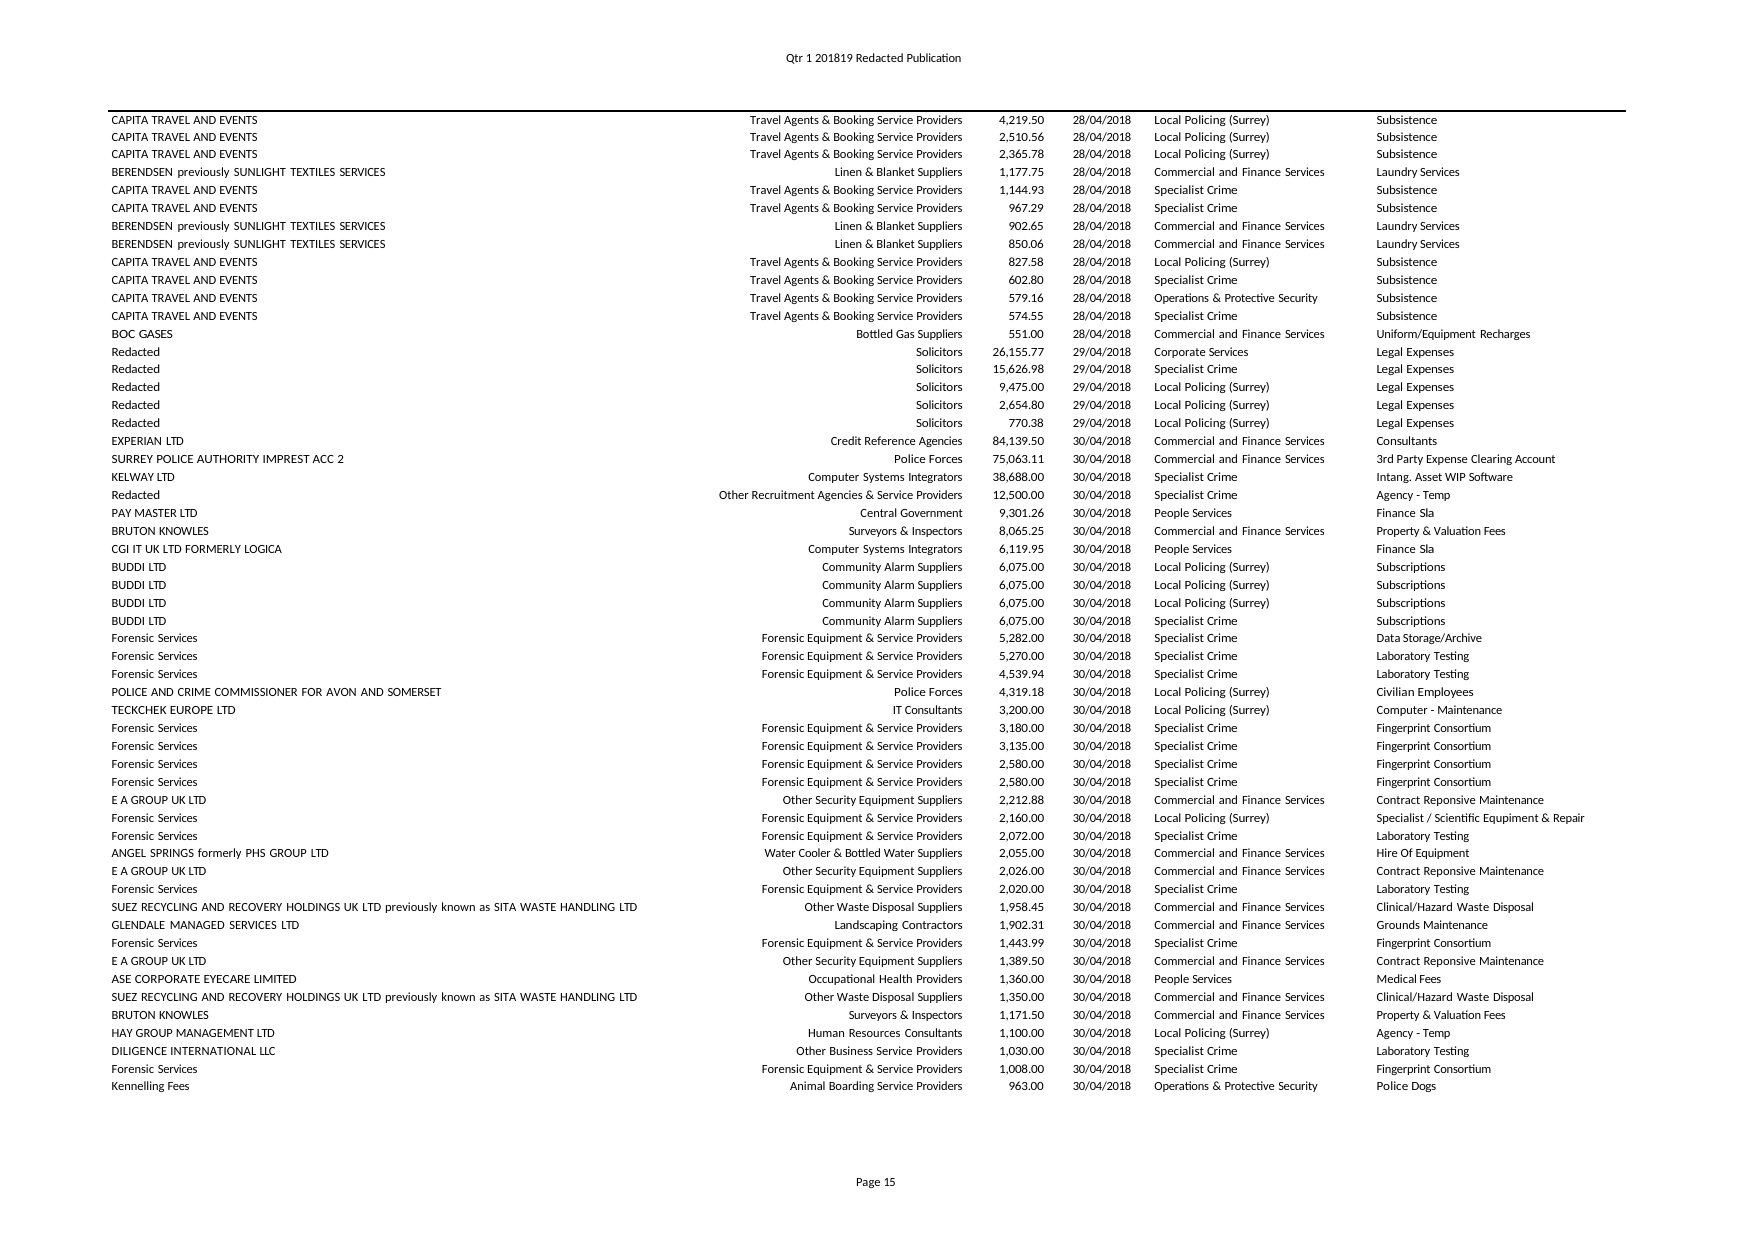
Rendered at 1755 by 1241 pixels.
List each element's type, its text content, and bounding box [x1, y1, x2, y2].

table_cell 75,063.11 [965, 451, 1050, 468]
table_cell Subscriptions [1373, 576, 1626, 594]
table_cell Property & Valuation Fees [1373, 1006, 1626, 1024]
table_cell CAPITA TRAVEL AND EVENTS [108, 271, 673, 289]
table_cell Travel Agents & Booking Service Providers [673, 128, 964, 146]
table_cell Specialist Crime [1151, 486, 1373, 504]
table_cell Specialist Crime [1151, 182, 1373, 199]
table_cell 9,475.00 [965, 379, 1050, 397]
table_cell SUEZ RECYCLING AND RECOVERY HOLDINGS UK LTD previously known as SITA WASTE HANDLING LTD [108, 899, 673, 916]
table_cell CGI IT UK LTD FORMERLY LOGICA [108, 540, 673, 558]
table_cell Laboratory Testing [1373, 648, 1626, 666]
table_cell Commercial and Finance Services [1151, 522, 1373, 540]
table_cell 2,020.00 [965, 881, 1050, 898]
table_cell Specialist Crime [1151, 1060, 1373, 1078]
table_cell 902.65 [965, 218, 1050, 235]
table_cell 30/04/2018 [1050, 970, 1151, 988]
table_cell 2,055.00 [965, 845, 1050, 863]
table_cell Local Policing (Surrey) [1151, 415, 1373, 433]
table_cell 30/04/2018 [1050, 576, 1151, 594]
table_cell Finance Sla [1373, 540, 1626, 558]
table_cell CAPITA TRAVEL AND EVENTS [108, 307, 673, 325]
table_cell Subsistence [1373, 182, 1626, 199]
table_cell Forensic Equipment & Service Providers [673, 1060, 964, 1078]
table_cell Police Forces [673, 451, 964, 468]
table_cell Specialist Crime [1151, 271, 1373, 289]
table_cell Forensic Equipment & Service Providers [673, 827, 964, 845]
table_cell Specialist Crime [1151, 827, 1373, 845]
table_cell Bottled Gas Suppliers [673, 325, 964, 343]
table_cell 2,365.78 [965, 146, 1050, 164]
table_cell 30/04/2018 [1050, 504, 1151, 522]
table_cell Computer - Maintenance [1373, 701, 1626, 719]
table_cell CAPITA TRAVEL AND EVENTS [108, 112, 673, 128]
table_cell 551.00 [965, 325, 1050, 343]
table_cell KELWAY LTD [108, 469, 673, 486]
table_cell Agency - Temp [1373, 1024, 1626, 1042]
table_cell Linen & Blanket Suppliers [673, 235, 964, 253]
table_cell 4,539.94 [965, 666, 1050, 683]
table_cell Police Forces [673, 684, 964, 701]
table_cell SUEZ RECYCLING AND RECOVERY HOLDINGS UK LTD previously known as SITA WASTE HANDLING LTD [108, 988, 673, 1006]
table_cell BUDDI LTD [108, 612, 673, 630]
table_cell Other Security Equipment Suppliers [673, 953, 964, 970]
table_cell 5,282.00 [965, 630, 1050, 648]
table_cell Fingerprint Consortium [1373, 773, 1626, 791]
table_cell Travel Agents & Booking Service Providers [673, 146, 964, 164]
table_cell Forensic Services [108, 827, 673, 845]
table_cell Subsistence [1373, 200, 1626, 217]
table_cell Specialist / Scientific Equpiment & Repair [1373, 809, 1626, 827]
table_cell DILIGENCE INTERNATIONAL LLC [108, 1042, 673, 1060]
table_cell Fingerprint Consortium [1373, 719, 1626, 737]
table_cell Forensic Equipment & Service Providers [673, 737, 964, 755]
table_cell Operations & Protective Security [1151, 289, 1373, 307]
table_cell Travel Agents & Booking Service Providers [673, 307, 964, 325]
table_cell 30/04/2018 [1050, 988, 1151, 1006]
table_cell Consultants [1373, 433, 1626, 451]
table_cell 30/04/2018 [1050, 594, 1151, 612]
table_cell Clinical/Hazard Waste Disposal [1373, 988, 1626, 1006]
table_cell 30/04/2018 [1050, 1042, 1151, 1060]
table_cell 29/04/2018 [1050, 343, 1151, 361]
table_cell 29/04/2018 [1050, 397, 1151, 415]
table_cell 1,902.31 [965, 916, 1050, 934]
table_cell Forensic Equipment & Service Providers [673, 666, 964, 683]
table_cell Uniform/Equipment Recharges [1373, 325, 1626, 343]
table_cell 29/04/2018 [1050, 361, 1151, 379]
table_cell Community Alarm Suppliers [673, 594, 964, 612]
table_cell Commercial and Finance Services [1151, 916, 1373, 934]
table_cell 30/04/2018 [1050, 540, 1151, 558]
table_cell Forensic Services [108, 630, 673, 648]
table_cell Specialist Crime [1151, 612, 1373, 630]
table_cell Local Policing (Surrey) [1151, 594, 1373, 612]
table_cell Laundry Services [1373, 218, 1626, 235]
table_cell Other Security Equipment Suppliers [673, 791, 964, 809]
table_cell 1,171.50 [965, 1006, 1050, 1024]
table_cell Redacted [108, 415, 673, 433]
table_cell Forensic Equipment & Service Providers [673, 881, 964, 898]
table_cell People Services [1151, 504, 1373, 522]
table_cell Subscriptions [1373, 612, 1626, 630]
table_cell Linen & Blanket Suppliers [673, 218, 964, 235]
table_cell Local Policing (Surrey) [1151, 253, 1373, 271]
table_cell 1,360.00 [965, 970, 1050, 988]
table_cell PAY MASTER LTD [108, 504, 673, 522]
table_cell Specialist Crime [1151, 200, 1373, 217]
table_cell Legal Expenses [1373, 361, 1626, 379]
table_cell Subsistence [1373, 289, 1626, 307]
table_cell Local Policing (Surrey) [1151, 379, 1373, 397]
table_cell Computer Systems Integrators [673, 469, 964, 486]
table_cell Local Policing (Surrey) [1151, 576, 1373, 594]
table_cell Solicitors [673, 379, 964, 397]
table_cell 30/04/2018 [1050, 648, 1151, 666]
table_cell 6,075.00 [965, 612, 1050, 630]
table_cell 4,219.50 [965, 112, 1050, 128]
table_cell 30/04/2018 [1050, 486, 1151, 504]
table_cell Specialist Crime [1151, 773, 1373, 791]
table_cell Civilian Employees [1373, 684, 1626, 701]
table_cell 2,026.00 [965, 863, 1050, 881]
table_cell Forensic Services [108, 1060, 673, 1078]
table_cell Data Storage/Archive [1373, 630, 1626, 648]
table_cell 30/04/2018 [1050, 666, 1151, 683]
table_cell 963.00 [965, 1078, 1050, 1095]
table_cell Other Waste Disposal Suppliers [673, 988, 964, 1006]
table_cell Forensic Equipment & Service Providers [673, 935, 964, 952]
table_cell Laboratory Testing [1373, 881, 1626, 898]
table_cell 28/04/2018 [1050, 200, 1151, 217]
table_cell CAPITA TRAVEL AND EVENTS [108, 146, 673, 164]
table_cell Commercial and Finance Services [1151, 953, 1373, 970]
table_cell Community Alarm Suppliers [673, 612, 964, 630]
table_cell Specialist Crime [1151, 719, 1373, 737]
table_cell Human Resources Consultants [673, 1024, 964, 1042]
table_cell Laundry Services [1373, 235, 1626, 253]
table_cell Subsistence [1373, 271, 1626, 289]
table_cell Specialist Crime [1151, 737, 1373, 755]
table_cell Grounds Maintenance [1373, 916, 1626, 934]
table_cell Fingerprint Consortium [1373, 935, 1626, 952]
table_cell 6,119.95 [965, 540, 1050, 558]
table_cell Travel Agents & Booking Service Providers [673, 112, 964, 128]
table_cell 30/04/2018 [1050, 630, 1151, 648]
table_cell Community Alarm Suppliers [673, 558, 964, 576]
table_cell 28/04/2018 [1050, 253, 1151, 271]
table_cell 1,389.50 [965, 953, 1050, 970]
table_cell Forensic Equipment & Service Providers [673, 719, 964, 737]
table_cell 8,065.25 [965, 522, 1050, 540]
table_cell Forensic Services [108, 881, 673, 898]
table_cell 28/04/2018 [1050, 289, 1151, 307]
table_cell 30/04/2018 [1050, 558, 1151, 576]
table_cell SURREY POLICE AUTHORITY IMPREST ACC 2 [108, 451, 673, 468]
table_cell 3,135.00 [965, 737, 1050, 755]
table_cell 30/04/2018 [1050, 773, 1151, 791]
table_cell 1,030.00 [965, 1042, 1050, 1060]
table_cell EXPERIAN LTD [108, 433, 673, 451]
table_cell Laboratory Testing [1373, 666, 1626, 683]
table_cell Specialist Crime [1151, 666, 1373, 683]
table_cell Commercial and Finance Services [1151, 235, 1373, 253]
table_cell Contract Reponsive Maintenance [1373, 791, 1626, 809]
table_cell BRUTON KNOWLES [108, 522, 673, 540]
table_cell 602.80 [965, 271, 1050, 289]
table_cell Redacted [108, 379, 673, 397]
table_cell ASE CORPORATE EYECARE LIMITED [108, 970, 673, 988]
table_cell 28/04/2018 [1050, 112, 1151, 128]
table_cell CAPITA TRAVEL AND EVENTS [108, 289, 673, 307]
table_cell Commercial and Finance Services [1151, 218, 1373, 235]
table_cell 2,212.88 [965, 791, 1050, 809]
table_cell 30/04/2018 [1050, 433, 1151, 451]
table_cell Other Recruitment Agencies & Service Providers [673, 486, 964, 504]
table_cell Animal Boarding Service Providers [673, 1078, 964, 1095]
table_cell 30/04/2018 [1050, 809, 1151, 827]
table_cell Laboratory Testing [1373, 827, 1626, 845]
table_cell 3rd Party Expense Clearing Account [1373, 451, 1626, 468]
table_cell CAPITA TRAVEL AND EVENTS [108, 182, 673, 199]
table_cell 1,177.75 [965, 164, 1050, 182]
table_cell 30/04/2018 [1050, 612, 1151, 630]
table_cell 28/04/2018 [1050, 128, 1151, 146]
table_cell Hire Of Equipment [1373, 845, 1626, 863]
table_cell 2,160.00 [965, 809, 1050, 827]
table_cell 28/04/2018 [1050, 325, 1151, 343]
table_cell Forensic Services [108, 648, 673, 666]
table_cell 30/04/2018 [1050, 827, 1151, 845]
table_cell 850.06 [965, 235, 1050, 253]
table_cell Forensic Services [108, 719, 673, 737]
table_cell Local Policing (Surrey) [1151, 558, 1373, 576]
table_cell ANGEL SPRINGS formerly PHS GROUP LTD [108, 845, 673, 863]
table_cell Laundry Services [1373, 164, 1626, 182]
table_cell 38,688.00 [965, 469, 1050, 486]
table_cell IT Consultants [673, 701, 964, 719]
table_cell Forensic Services [108, 935, 673, 952]
table_cell 579.16 [965, 289, 1050, 307]
table_cell 26,155.77 [965, 343, 1050, 361]
table_cell Surveyors & Inspectors [673, 1006, 964, 1024]
table_cell Forensic Services [108, 773, 673, 791]
table_cell CAPITA TRAVEL AND EVENTS [108, 200, 673, 217]
table_cell Subsistence [1373, 128, 1626, 146]
table_cell Medical Fees [1373, 970, 1626, 988]
table_cell Police Dogs [1373, 1078, 1626, 1095]
table_cell E A GROUP UK LTD [108, 953, 673, 970]
table_cell Legal Expenses [1373, 415, 1626, 433]
table_cell Redacted [108, 361, 673, 379]
table_cell Clinical/Hazard Waste Disposal [1373, 899, 1626, 916]
table_cell 3,200.00 [965, 701, 1050, 719]
table_cell Agency - Temp [1373, 486, 1626, 504]
table_cell Corporate Services [1151, 343, 1373, 361]
table_cell Property & Valuation Fees [1373, 522, 1626, 540]
table_cell 3,180.00 [965, 719, 1050, 737]
table_cell Travel Agents & Booking Service Providers [673, 289, 964, 307]
table_cell 5,270.00 [965, 648, 1050, 666]
table_cell Solicitors [673, 397, 964, 415]
table_cell 6,075.00 [965, 576, 1050, 594]
table_cell Local Policing (Surrey) [1151, 397, 1373, 415]
table_cell 30/04/2018 [1050, 737, 1151, 755]
table_cell Fingerprint Consortium [1373, 1060, 1626, 1078]
table_cell 30/04/2018 [1050, 845, 1151, 863]
table_cell Forensic Services [108, 737, 673, 755]
table_cell Commercial and Finance Services [1151, 791, 1373, 809]
table_cell Community Alarm Suppliers [673, 576, 964, 594]
table_cell BUDDI LTD [108, 594, 673, 612]
table_cell 9,301.26 [965, 504, 1050, 522]
table_cell 15,626.98 [965, 361, 1050, 379]
table_cell 28/04/2018 [1050, 307, 1151, 325]
table_cell Subscriptions [1373, 594, 1626, 612]
table_cell 28/04/2018 [1050, 235, 1151, 253]
table_cell 30/04/2018 [1050, 701, 1151, 719]
table_cell Fingerprint Consortium [1373, 755, 1626, 773]
table_cell Local Policing (Surrey) [1151, 701, 1373, 719]
table_cell 30/04/2018 [1050, 916, 1151, 934]
table_cell People Services [1151, 540, 1373, 558]
table_cell BERENDSEN previously SUNLIGHT TEXTILES SERVICES [108, 218, 673, 235]
table_cell 30/04/2018 [1050, 863, 1151, 881]
table_cell 30/04/2018 [1050, 684, 1151, 701]
table_cell 30/04/2018 [1050, 953, 1151, 970]
table_cell Central Government [673, 504, 964, 522]
table_cell 2,510.56 [965, 128, 1050, 146]
table_cell 30/04/2018 [1050, 881, 1151, 898]
table_cell Specialist Crime [1151, 881, 1373, 898]
table_cell TECKCHEK EUROPE LTD [108, 701, 673, 719]
table_cell 1,144.93 [965, 182, 1050, 199]
table_cell Local Policing (Surrey) [1151, 809, 1373, 827]
table_cell GLENDALE MANAGED SERVICES LTD [108, 916, 673, 934]
table_cell 1,958.45 [965, 899, 1050, 916]
table_cell Linen & Blanket Suppliers [673, 164, 964, 182]
table_cell E A GROUP UK LTD [108, 863, 673, 881]
table_cell 4,319.18 [965, 684, 1050, 701]
table_cell Redacted [108, 343, 673, 361]
table_cell Forensic Services [108, 809, 673, 827]
table_cell 30/04/2018 [1050, 899, 1151, 916]
table_cell 30/04/2018 [1050, 719, 1151, 737]
table_cell BERENDSEN previously SUNLIGHT TEXTILES SERVICES [108, 164, 673, 182]
table_cell 6,075.00 [965, 594, 1050, 612]
table_cell Legal Expenses [1373, 397, 1626, 415]
table_cell BOC GASES [108, 325, 673, 343]
table_cell Local Policing (Surrey) [1151, 146, 1373, 164]
table_cell Specialist Crime [1151, 630, 1373, 648]
table_cell Contract Reponsive Maintenance [1373, 953, 1626, 970]
table_cell POLICE AND CRIME COMMISSIONER FOR AVON AND SOMERSET [108, 684, 673, 701]
table_cell Subsistence [1373, 112, 1626, 128]
table_cell 28/04/2018 [1050, 164, 1151, 182]
table_cell 84,139.50 [965, 433, 1050, 451]
table_cell 770.38 [965, 415, 1050, 433]
table_cell 6,075.00 [965, 558, 1050, 576]
table_cell 28/04/2018 [1050, 218, 1151, 235]
table_cell Specialist Crime [1151, 935, 1373, 952]
table_cell Commercial and Finance Services [1151, 845, 1373, 863]
table_cell Forensic Services [108, 755, 673, 773]
table_cell Legal Expenses [1373, 343, 1626, 361]
table_cell 30/04/2018 [1050, 755, 1151, 773]
table_cell Local Policing (Surrey) [1151, 684, 1373, 701]
table_cell 1,443.99 [965, 935, 1050, 952]
table_cell BUDDI LTD [108, 558, 673, 576]
table_cell 967.29 [965, 200, 1050, 217]
table_cell Laboratory Testing [1373, 1042, 1626, 1060]
table_cell Commercial and Finance Services [1151, 451, 1373, 468]
table_cell Other Security Equipment Suppliers [673, 863, 964, 881]
table_cell 30/04/2018 [1050, 935, 1151, 952]
table_cell Water Cooler & Bottled Water Suppliers [673, 845, 964, 863]
table_cell Solicitors [673, 361, 964, 379]
table_cell 1,008.00 [965, 1060, 1050, 1078]
table_cell Commercial and Finance Services [1151, 1006, 1373, 1024]
table_cell 30/04/2018 [1050, 469, 1151, 486]
table_cell Commercial and Finance Services [1151, 433, 1373, 451]
table_cell 30/04/2018 [1050, 1006, 1151, 1024]
table_cell 30/04/2018 [1050, 451, 1151, 468]
table_cell Specialist Crime [1151, 755, 1373, 773]
table_cell Local Policing (Surrey) [1151, 128, 1373, 146]
table_cell Specialist Crime [1151, 307, 1373, 325]
table_cell 28/04/2018 [1050, 182, 1151, 199]
table_cell 29/04/2018 [1050, 415, 1151, 433]
table_cell 2,580.00 [965, 773, 1050, 791]
table_cell Commercial and Finance Services [1151, 899, 1373, 916]
table_cell Local Policing (Surrey) [1151, 1024, 1373, 1042]
table_cell Solicitors [673, 415, 964, 433]
table_cell 30/04/2018 [1050, 1060, 1151, 1078]
table_cell Surveyors & Inspectors [673, 522, 964, 540]
table_cell Finance Sla [1373, 504, 1626, 522]
table_cell 30/04/2018 [1050, 791, 1151, 809]
table_cell Forensic Equipment & Service Providers [673, 630, 964, 648]
table_cell Computer Systems Integrators [673, 540, 964, 558]
table_cell HAY GROUP MANAGEMENT LTD [108, 1024, 673, 1042]
table_cell Specialist Crime [1151, 1042, 1373, 1060]
table_cell 2,072.00 [965, 827, 1050, 845]
table_cell Commercial and Finance Services [1151, 325, 1373, 343]
table_cell Specialist Crime [1151, 469, 1373, 486]
table_cell Kennelling Fees [108, 1078, 673, 1095]
table_cell Other Waste Disposal Suppliers [673, 899, 964, 916]
table_cell Fingerprint Consortium [1373, 737, 1626, 755]
table_cell Forensic Equipment & Service Providers [673, 773, 964, 791]
table_cell Travel Agents & Booking Service Providers [673, 182, 964, 199]
table_cell Solicitors [673, 343, 964, 361]
table_cell 1,100.00 [965, 1024, 1050, 1042]
table_cell Specialist Crime [1151, 648, 1373, 666]
table_cell BERENDSEN previously SUNLIGHT TEXTILES SERVICES [108, 235, 673, 253]
table_cell Local Policing (Surrey) [1151, 112, 1373, 128]
table_cell Forensic Equipment & Service Providers [673, 809, 964, 827]
table_cell People Services [1151, 970, 1373, 988]
table_cell Contract Reponsive Maintenance [1373, 863, 1626, 881]
table_cell Landscaping Contractors [673, 916, 964, 934]
table_cell Forensic Equipment & Service Providers [673, 648, 964, 666]
table_cell Redacted [108, 486, 673, 504]
table_cell 827.58 [965, 253, 1050, 271]
table_cell Forensic Equipment & Service Providers [673, 755, 964, 773]
table_cell 28/04/2018 [1050, 271, 1151, 289]
table_cell 2,580.00 [965, 755, 1050, 773]
table_cell Forensic Services [108, 666, 673, 683]
table_cell Travel Agents & Booking Service Providers [673, 271, 964, 289]
table_cell 30/04/2018 [1050, 522, 1151, 540]
table_cell 12,500.00 [965, 486, 1050, 504]
table_cell Subsistence [1373, 253, 1626, 271]
table_cell CAPITA TRAVEL AND EVENTS [108, 128, 673, 146]
table_cell 574.55 [965, 307, 1050, 325]
table_cell Specialist Crime [1151, 361, 1373, 379]
table_cell CAPITA TRAVEL AND EVENTS [108, 253, 673, 271]
table_cell Subsistence [1373, 146, 1626, 164]
table_cell Travel Agents & Booking Service Providers [673, 200, 964, 217]
table_cell Redacted [108, 397, 673, 415]
table_cell 30/04/2018 [1050, 1024, 1151, 1042]
table_cell Intang. Asset WIP Software [1373, 469, 1626, 486]
table_cell Commercial and Finance Services [1151, 164, 1373, 182]
table_cell Occupational Health Providers [673, 970, 964, 988]
table_cell 28/04/2018 [1050, 146, 1151, 164]
table_cell Operations & Protective Security [1151, 1078, 1373, 1095]
table_cell 30/04/2018 [1050, 1078, 1151, 1095]
table_cell 2,654.80 [965, 397, 1050, 415]
table_cell Travel Agents & Booking Service Providers [673, 253, 964, 271]
table_cell BRUTON KNOWLES [108, 1006, 673, 1024]
table_cell 1,350.00 [965, 988, 1050, 1006]
table_cell Subsistence [1373, 307, 1626, 325]
table_cell Commercial and Finance Services [1151, 988, 1373, 1006]
table_cell Commercial and Finance Services [1151, 863, 1373, 881]
table_cell BUDDI LTD [108, 576, 673, 594]
table_cell Legal Expenses [1373, 379, 1626, 397]
table_cell Subscriptions [1373, 558, 1626, 576]
table_cell Other Business Service Providers [673, 1042, 964, 1060]
table_cell 29/04/2018 [1050, 379, 1151, 397]
table_cell Credit Reference Agencies [673, 433, 964, 451]
table_cell E A GROUP UK LTD [108, 791, 673, 809]
